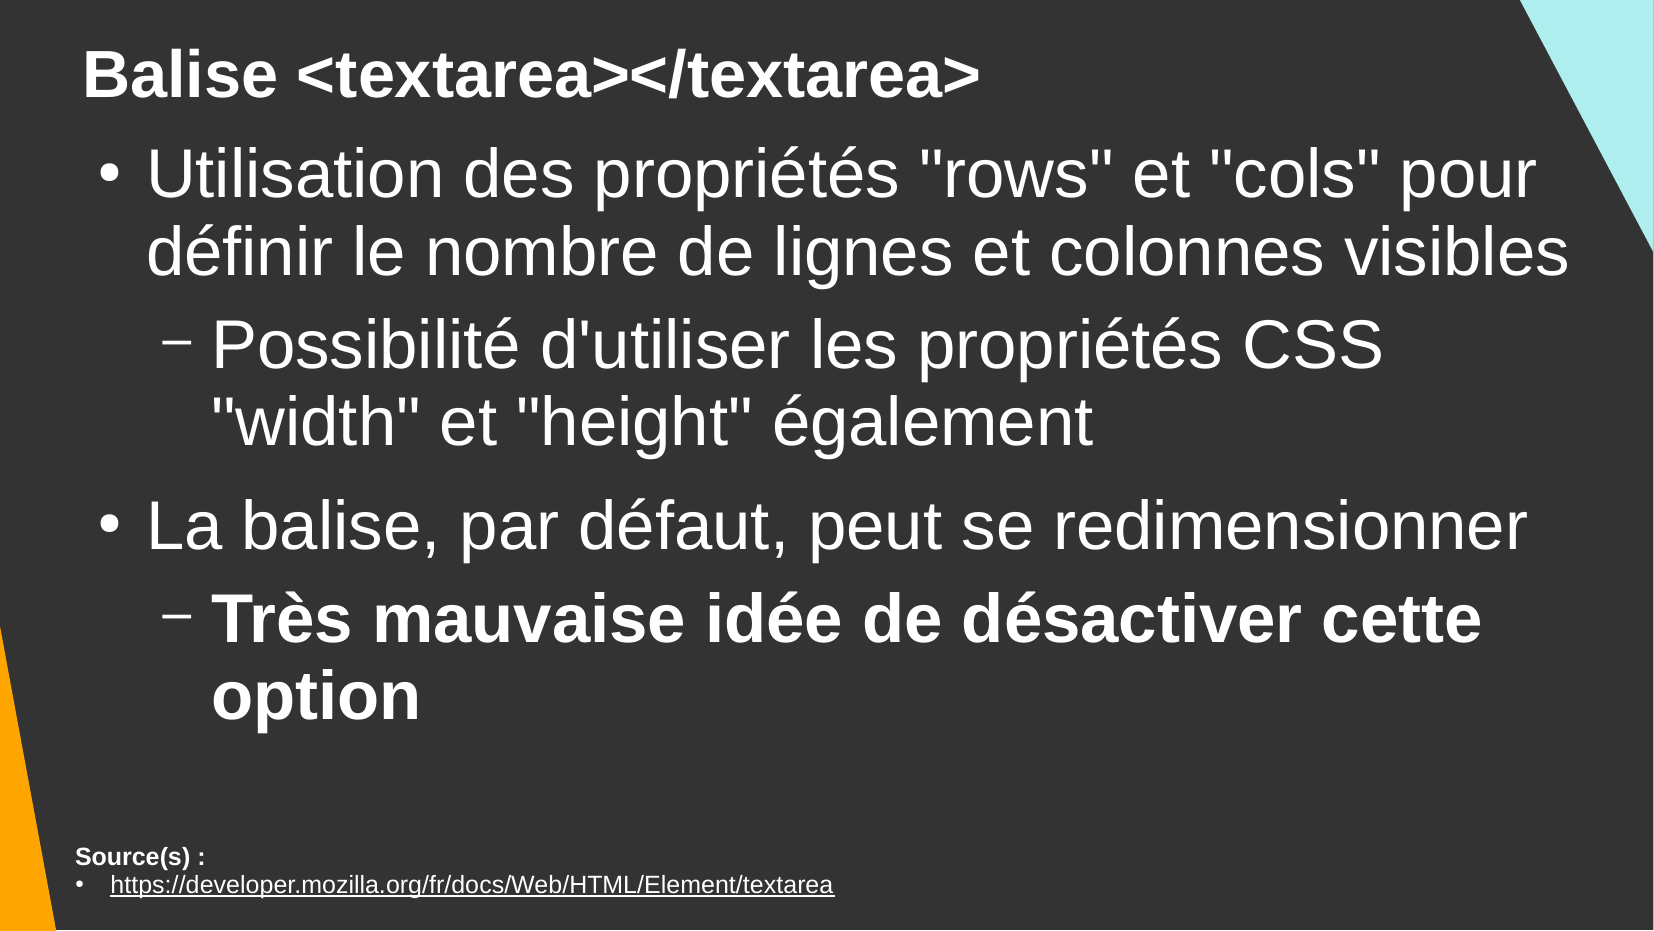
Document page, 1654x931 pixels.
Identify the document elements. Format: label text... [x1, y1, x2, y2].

text_box [1519, 0, 1654, 254]
title Balise <textarea></textarea> [82, 37, 1571, 114]
text_box Source(s) : https://developer.mozilla.org/fr/docs/Web/HTML/Element/textarea [60, 835, 1546, 907]
text_box [0, 626, 57, 931]
list Utilisation des propriétés "rows" et "cols" pour définir le nombre de lignes et colonnes visibles Possibilité d'utiliser les propriétés CSS "width" et "height" également La balise, par défaut, peut se redimensionner Très mauvaise idée de désactiver cette option [80, 135, 1605, 798]
